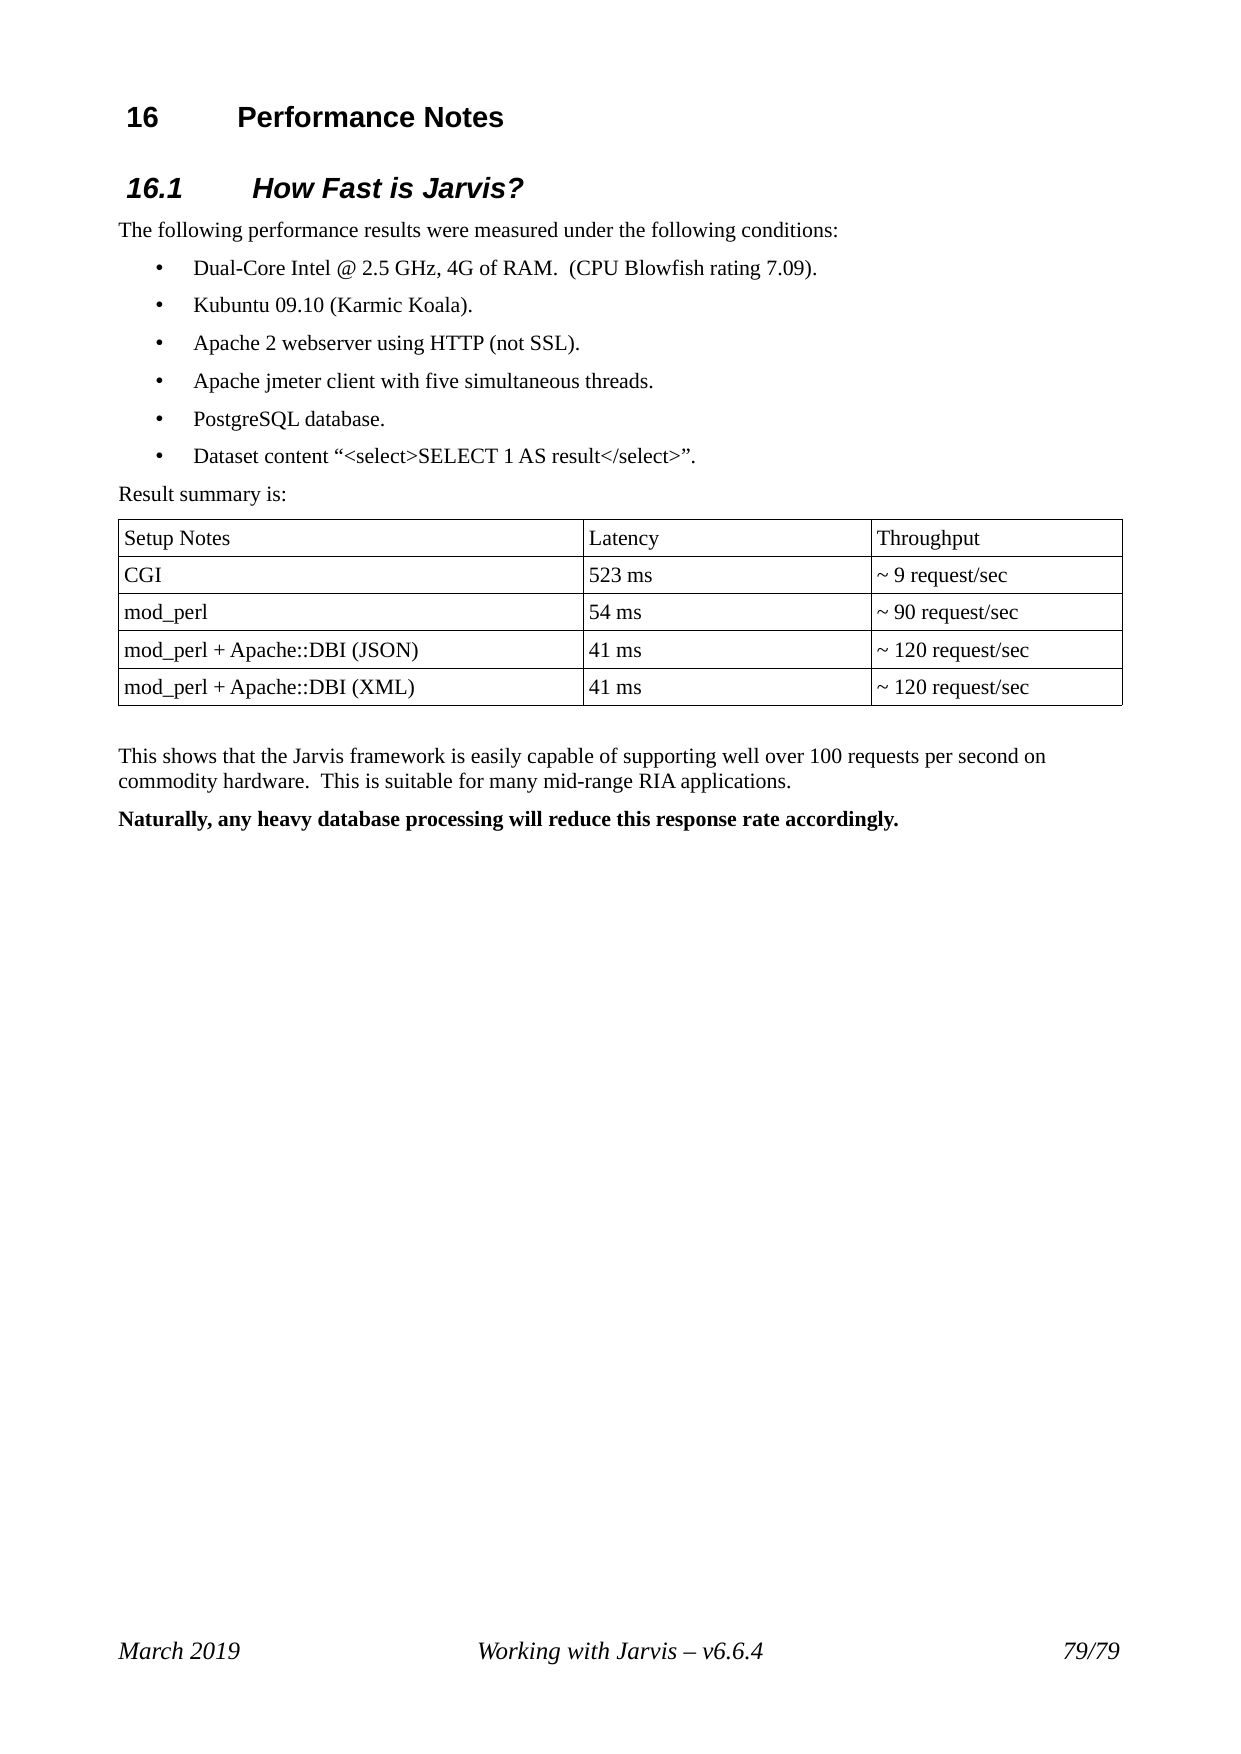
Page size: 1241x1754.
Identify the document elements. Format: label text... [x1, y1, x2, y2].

table_cell 41 ms [584, 669, 871, 705]
table_cell 41 ms [584, 631, 871, 667]
text Result summary is: [118, 481, 1122, 506]
table_cell CGI [119, 557, 583, 593]
subtitle Performance Notes [118, 100, 1122, 133]
subtitle How Fast is Jarvis? [118, 171, 1122, 204]
table_cell ~ 90 request/sec [872, 594, 1122, 630]
list PostgreSQL database. [156, 406, 1122, 431]
table_cell mod_perl + Apache::DBI (JSON) [119, 631, 583, 667]
table_header Setup Notes [119, 520, 583, 556]
list Kubuntu 09.10 (Karmic Koala). [156, 292, 1122, 318]
text The following performance results were measured under the following conditions: [118, 217, 1122, 242]
table_cell ~ 120 request/sec [872, 631, 1122, 667]
list Dual-Core Intel @ 2.5 GHz, 4G of RAM. (CPU Blowfish rating 7.09). [156, 255, 1122, 280]
table_cell mod_perl + Apache::DBI (XML) [119, 669, 583, 705]
text This shows that the Jarvis framework is easily capable of supporting well over 100 requests per second on commodity hardware. This is suitable for many mid-range RIA applications. [118, 743, 1122, 793]
text Naturally, any heavy database processing will reduce this response rate accordingly. [118, 806, 1122, 831]
list Apache 2 webserver using HTTP (not SSL). [156, 330, 1122, 355]
table_cell mod_perl [119, 594, 583, 630]
table_cell 523 ms [584, 557, 871, 593]
list Apache jmeter client with five simultaneous threads. [156, 368, 1122, 393]
table_header Throughput [872, 520, 1122, 556]
table_cell ~ 9 request/sec [872, 557, 1122, 593]
list Dataset content “<select>SELECT 1 AS result</select>”. [156, 443, 1122, 468]
table_header Latency [584, 520, 871, 556]
table_cell ~ 120 request/sec [872, 669, 1122, 705]
table_cell 54 ms [584, 594, 871, 630]
